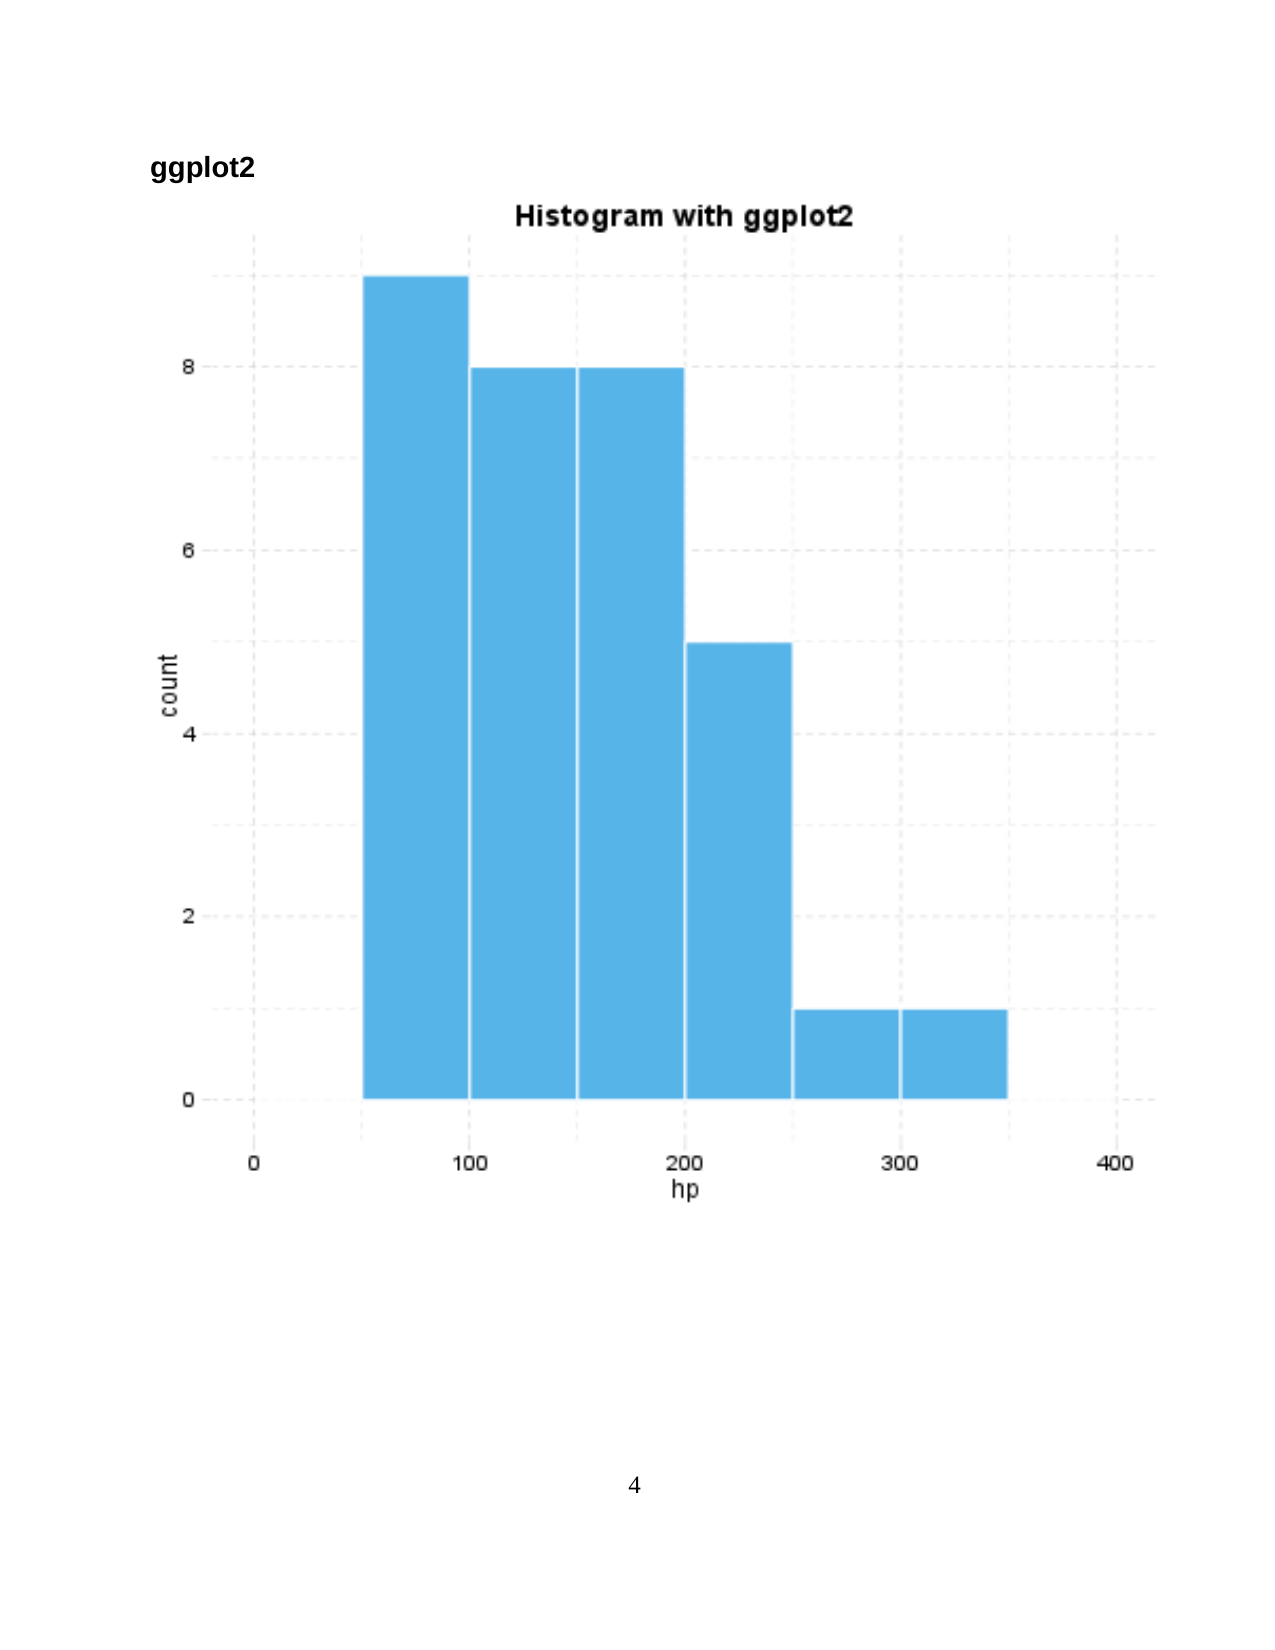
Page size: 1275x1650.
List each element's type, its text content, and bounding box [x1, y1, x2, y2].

picture [150, 196, 1163, 1209]
subtitle ggplot2 [150, 150, 1125, 183]
